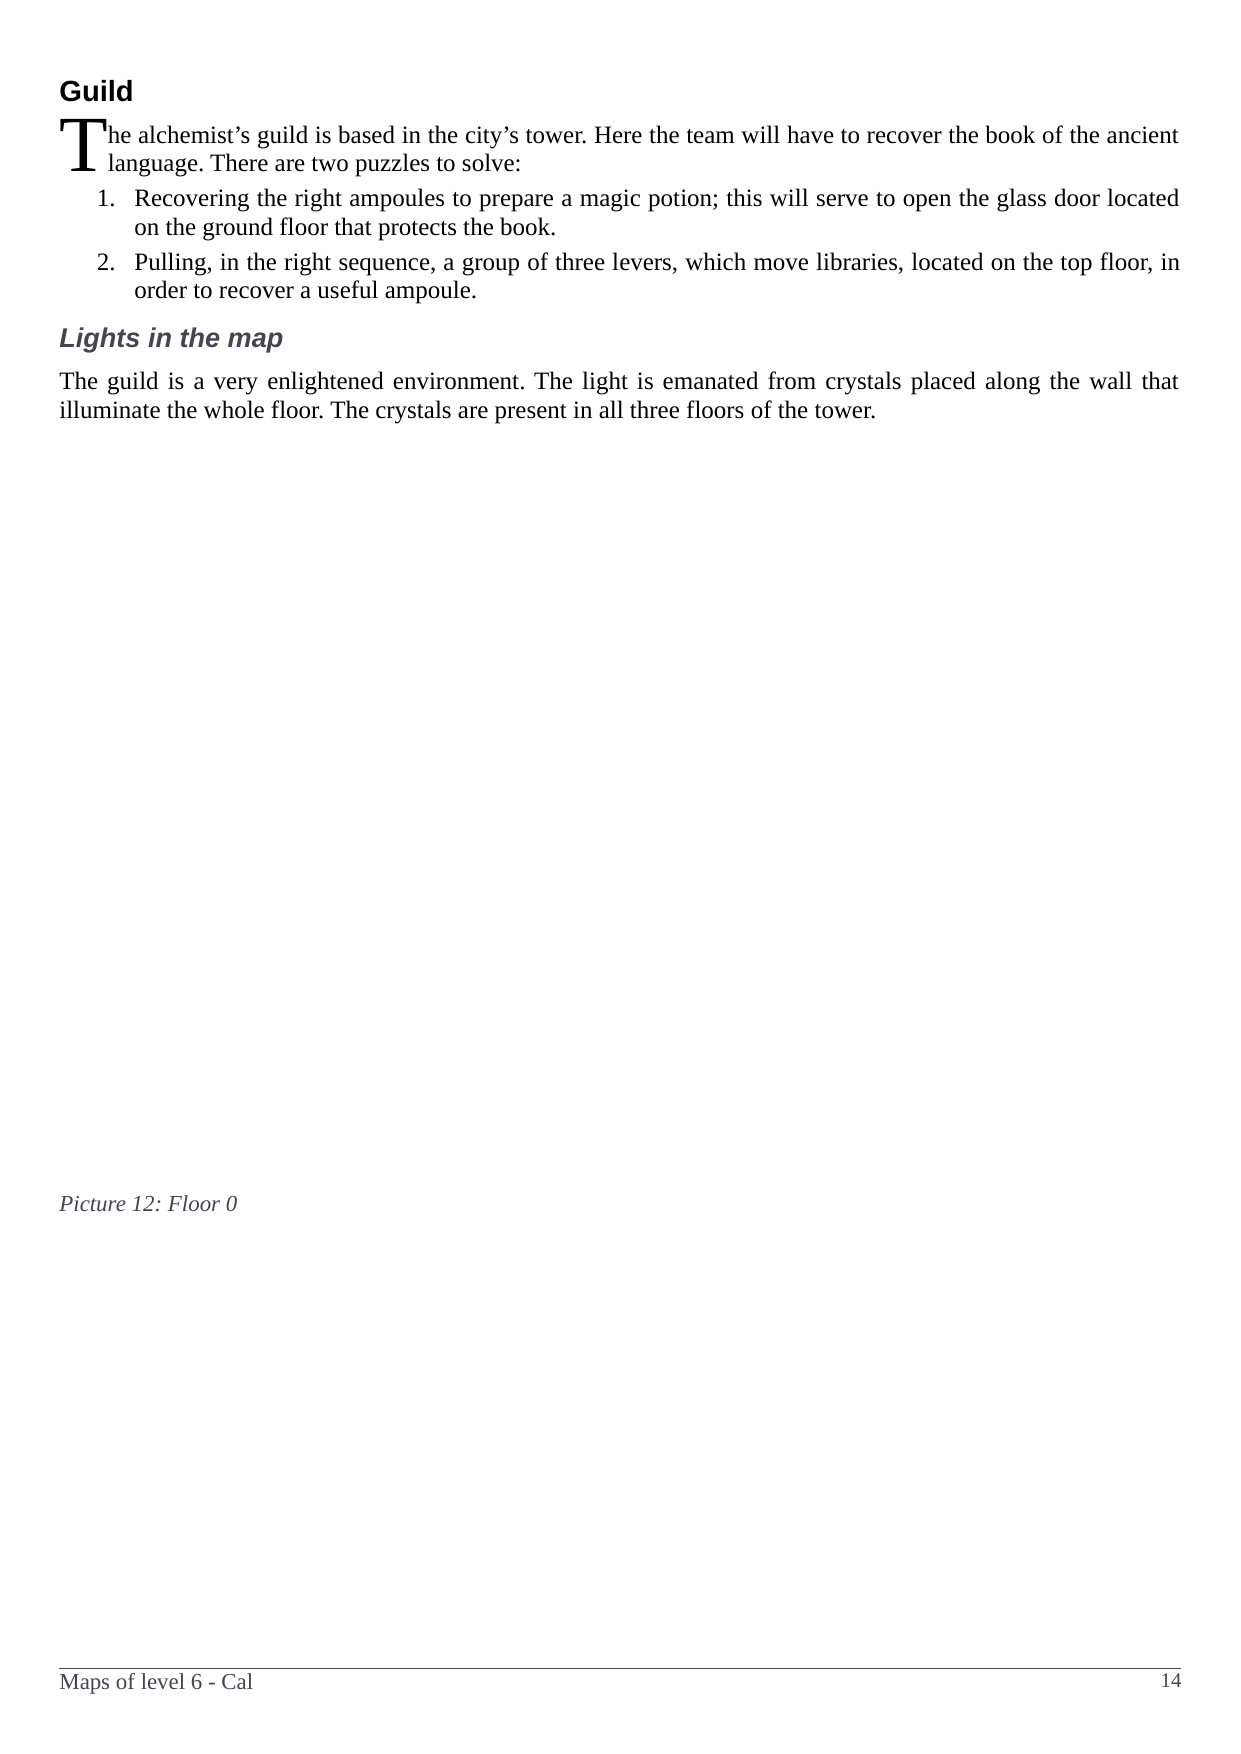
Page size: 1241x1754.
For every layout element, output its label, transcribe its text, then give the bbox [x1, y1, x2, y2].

subtitle Guild [59, 74, 1181, 107]
table_header [64, 1197, 70, 1204]
list Pulling, in the right sequence, a group of three levers, which move libraries, located on the top floor, in order to recover a useful ampoule. [97, 247, 1181, 304]
list Recovering the right ampoules to prepare a magic potion; this will serve to open the glass door located on the ground floor that protects the book. [97, 183, 1181, 241]
table_header [59, 430, 1181, 1223]
subtitle Lights in the map [59, 322, 1181, 354]
text The guild is a very enlightened environment. The light is emanated from crystals placed along the wall that illuminate the whole floor. The crystals are present in all three floors of the tower. [59, 366, 1181, 424]
text The alchemist’s guild is based in the city’s tower. Here the team will have to recover the book of the ancient language. There are two puzzles to solve: [59, 120, 1181, 177]
